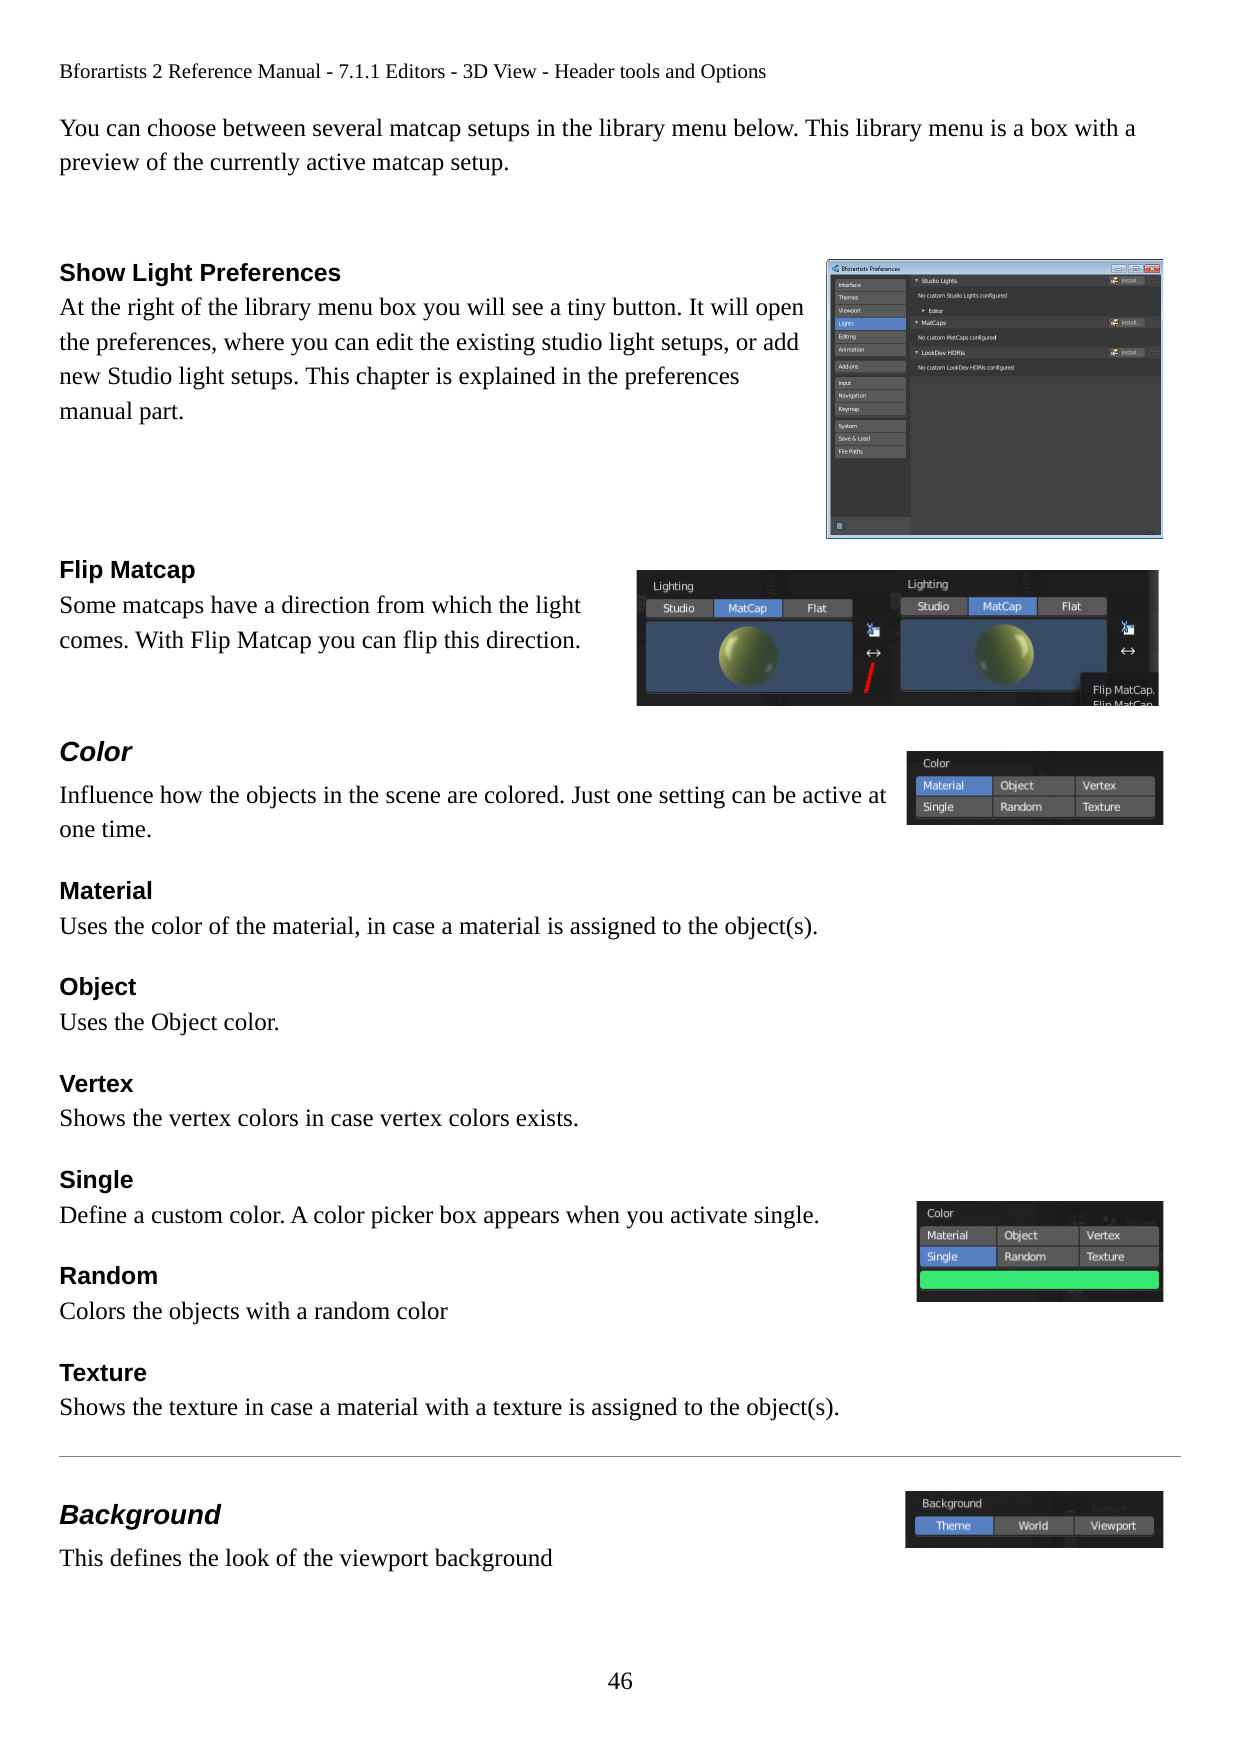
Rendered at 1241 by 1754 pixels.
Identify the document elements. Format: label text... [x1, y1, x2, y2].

subtitle Vertex [59, 1069, 1181, 1097]
text Uses the color of the material, in case a material is assigned to the object(s). [59, 911, 1181, 939]
subtitle Texture [59, 1358, 1181, 1386]
picture [636, 570, 1159, 706]
text Uses the Object color. [59, 1007, 1181, 1036]
text This defines the look of the viewport background [59, 1543, 1181, 1571]
subtitle Object [59, 972, 1181, 1001]
subtitle Single [59, 1165, 1181, 1193]
text Influence how the objects in the scene are colored. Just one setting can be active at one time. [59, 825, 1181, 843]
picture [906, 751, 1164, 825]
subtitle Color [59, 736, 1181, 767]
text You can choose between several matcap setups in the library menu below. This library menu is a box with a preview of the currently active matcap setup. [59, 113, 1181, 176]
picture [916, 1201, 1164, 1302]
subtitle [1164, 1498, 1181, 1530]
text Colors the objects with a random color [59, 1296, 1181, 1325]
subtitle Background [59, 1498, 905, 1530]
text At the right of the library menu box you will see a tiny button. It will open the preferences, where you can edit the existing studio light setups, or add new Studio light setups. This chapter is explained in the preferences manual part. [59, 292, 826, 425]
text Some matcaps have a direction from which the light comes. With Flip Matcap you can flip this direction. [59, 590, 636, 654]
subtitle [1164, 1261, 1181, 1290]
subtitle Material [59, 876, 1181, 904]
text Shows the vertex colors in case vertex colors exists. [59, 1103, 1181, 1132]
picture [826, 259, 1164, 539]
subtitle Flip Matcap [59, 556, 1181, 584]
text Define a custom color. A color picker box appears when you activate single. [59, 1200, 1181, 1228]
subtitle Show Light Preferences [59, 258, 1181, 286]
subtitle Random [59, 1261, 916, 1290]
picture [905, 1491, 1164, 1548]
text Shows the texture in case a material with a texture is assigned to the object(s). [59, 1392, 1181, 1421]
